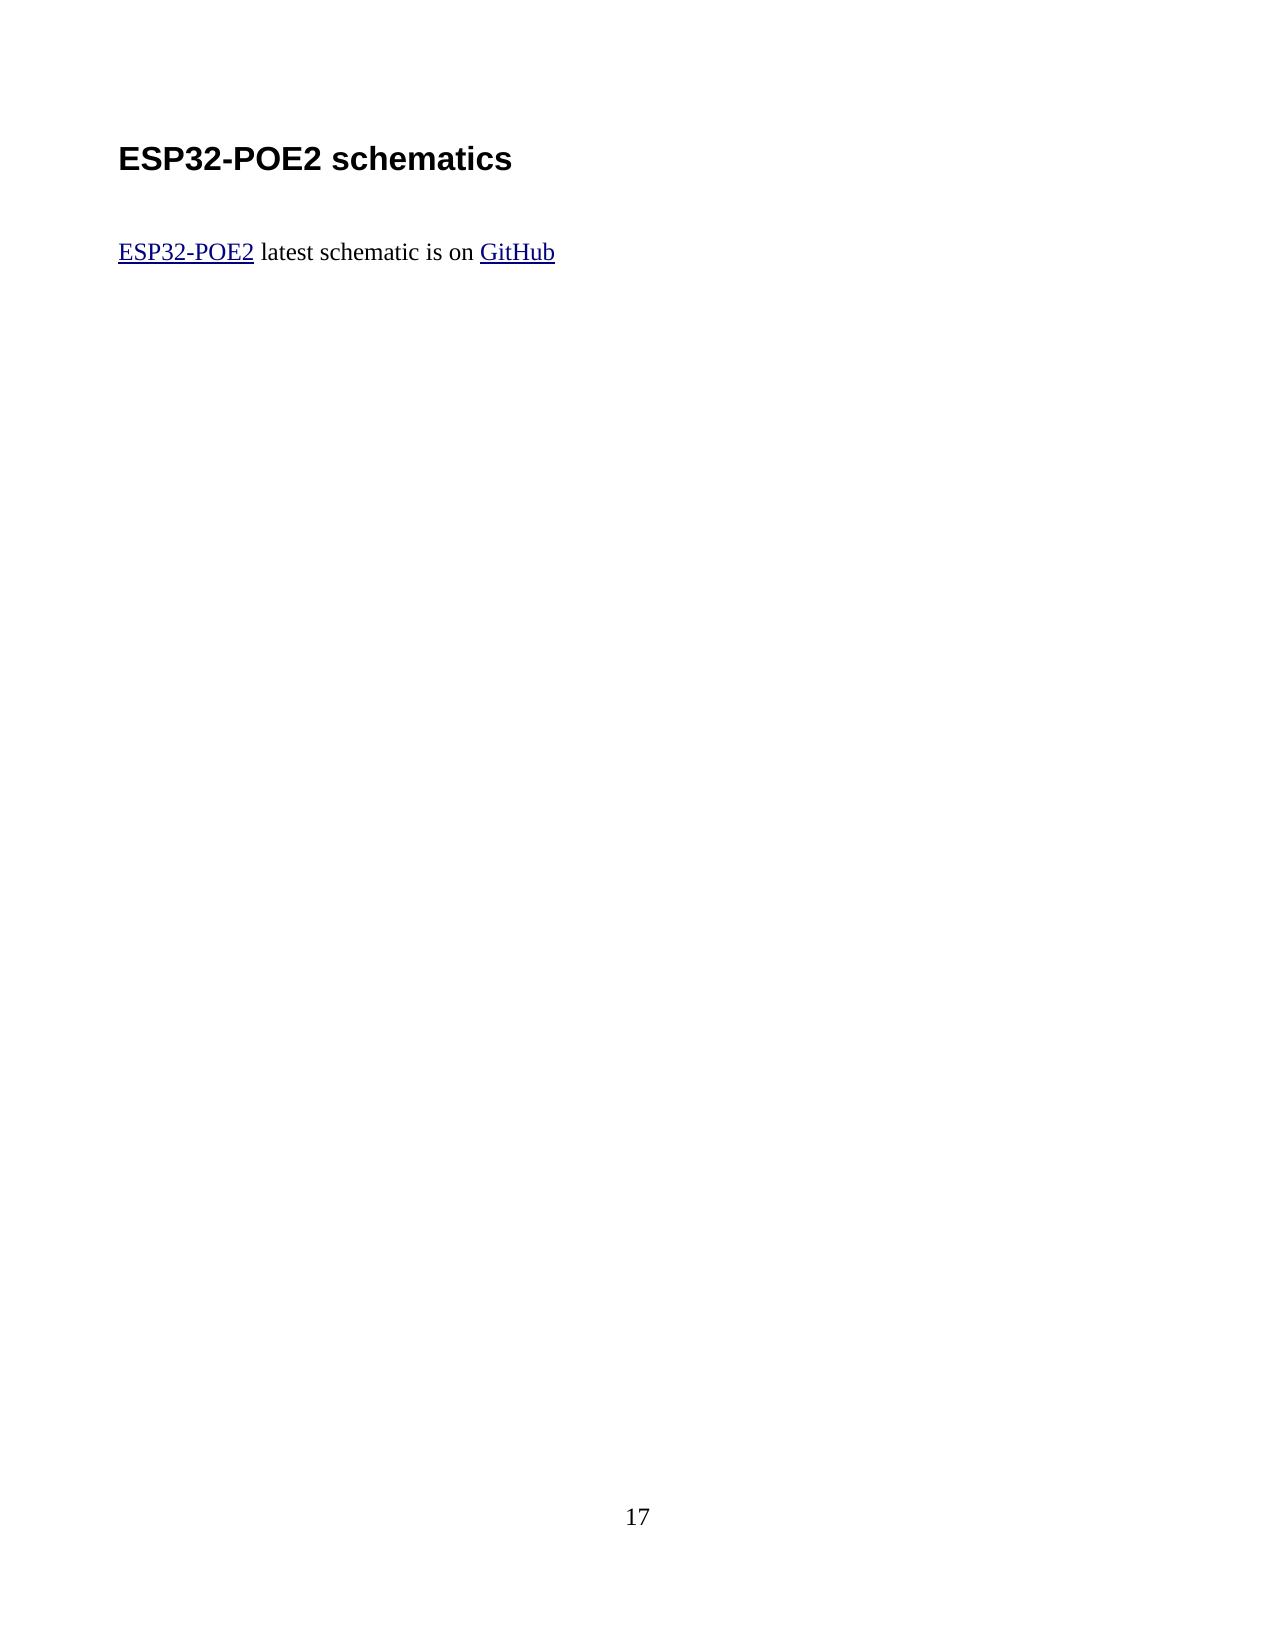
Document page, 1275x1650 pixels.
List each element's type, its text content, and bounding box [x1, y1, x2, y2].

subtitle ESP32-POE2 schematics [118, 139, 1157, 177]
text ESP32-POE2 latest schematic is on GitHub [118, 237, 1157, 266]
